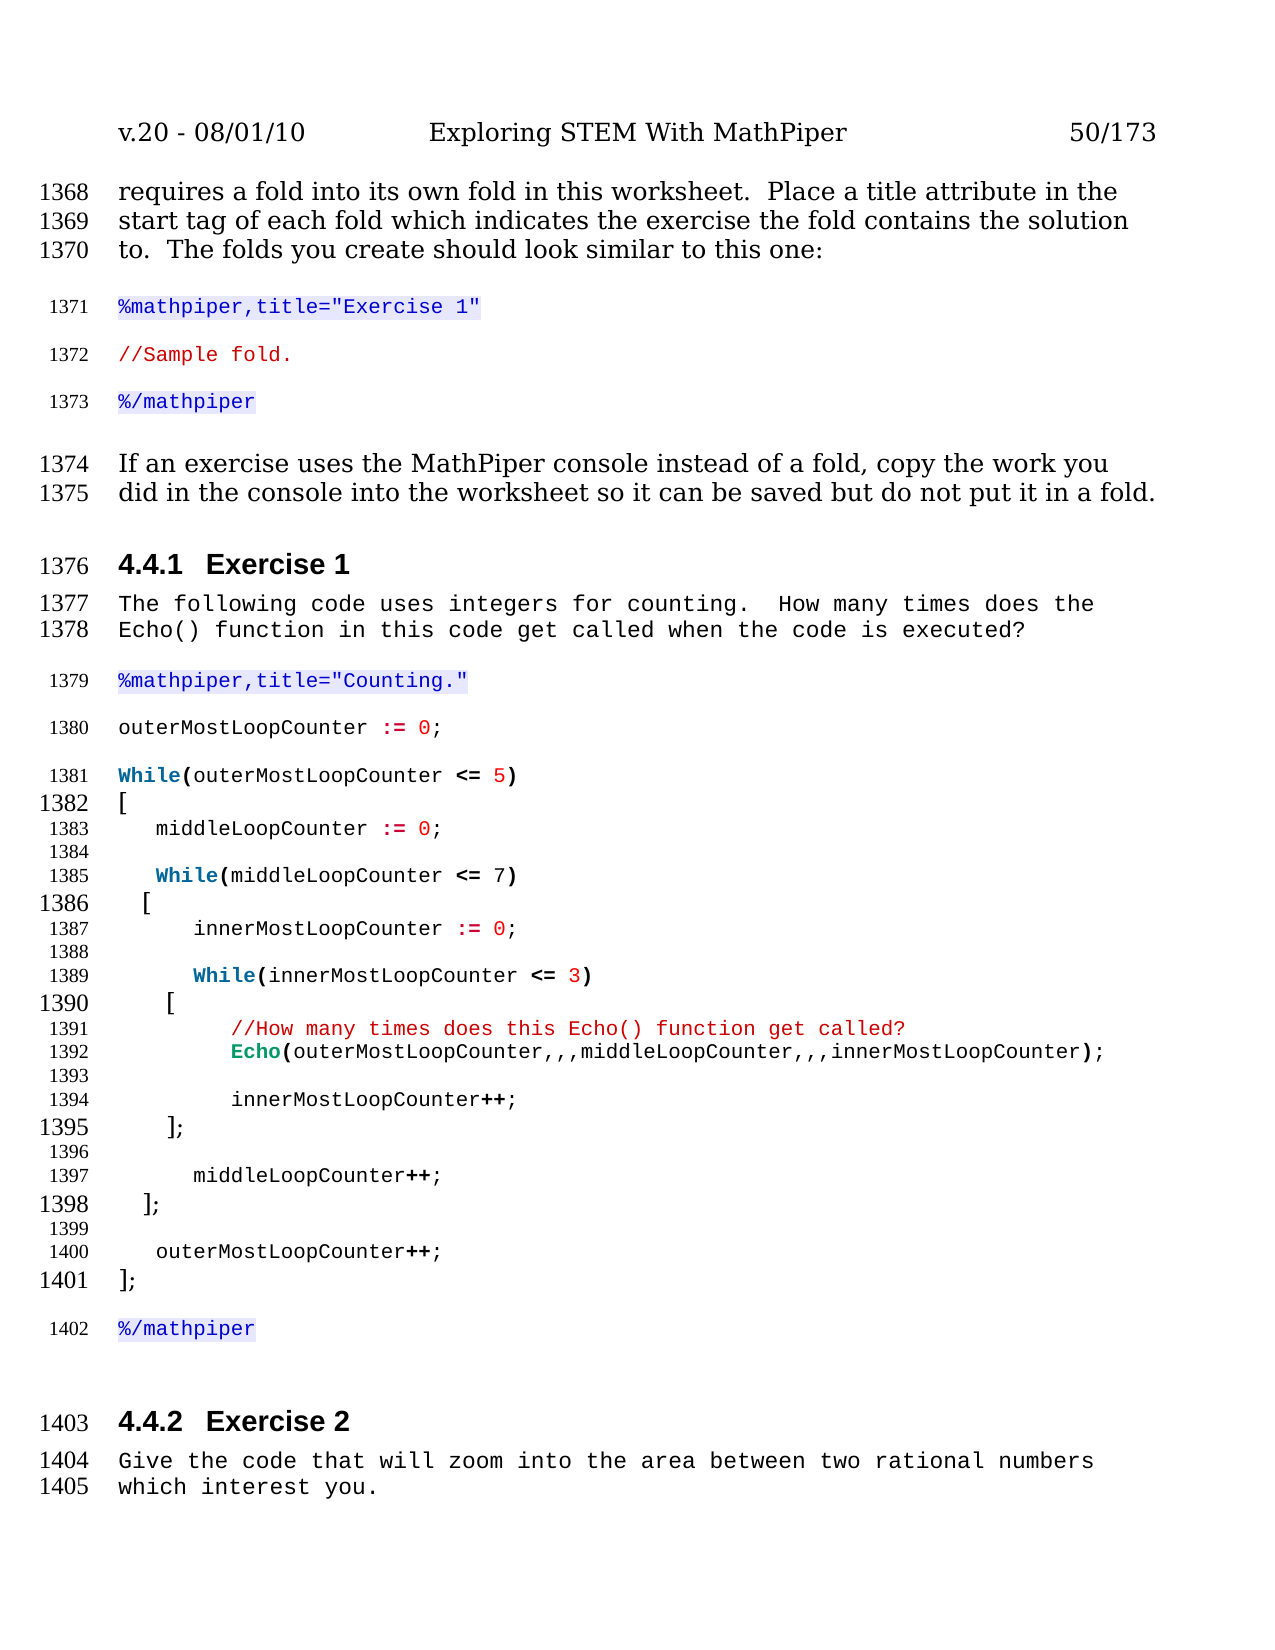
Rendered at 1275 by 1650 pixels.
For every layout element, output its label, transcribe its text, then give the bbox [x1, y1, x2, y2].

text innerMostLoopCounter := 0; [118, 918, 1157, 941]
text While(middleLoopCounter <= 7) [118, 865, 1157, 888]
subtitle Exercise 1 [118, 547, 1157, 580]
text While(innerMostLoopCounter <= 3) [118, 965, 1157, 988]
text Echo(outerMostLoopCounter,,,middleLoopCounter,,,innerMostLoopCounter); [118, 1041, 1157, 1065]
text %mathpiper,title="Counting." [118, 670, 1157, 694]
text [ [118, 788, 1157, 817]
text If an exercise uses the MathPiper console instead of a fold, copy the work you did in the console into the worksheet so it can be saved but do not put it in a fold. [118, 449, 1157, 508]
text requires a fold into its own fold in this worksheet. Place a title attribute in the start tag of each fold which indicates the exercise the fold contains the solution to. The folds you create should look similar to this one: [118, 177, 1157, 264]
text middleLoopCounter++; [118, 1165, 1157, 1189]
text //How many times does this Echo() function get called? [118, 1018, 1157, 1041]
text ]; [118, 1189, 1157, 1218]
text outerMostLoopCounter++; [118, 1242, 1157, 1265]
text middleLoopCounter := 0; [118, 817, 1157, 841]
text [ [118, 988, 1157, 1018]
text ]; [118, 1265, 1157, 1294]
text [ [118, 888, 1157, 918]
text Give the code that will zoom into the area between two rational numbers which interest you. [118, 1450, 1157, 1502]
text ]; [118, 1112, 1157, 1141]
text innerMostLoopCounter++; [118, 1089, 1157, 1112]
text %mathpiper,title="Exercise 1" [118, 296, 1157, 320]
text outerMostLoopCounter := 0; [118, 717, 1157, 741]
text While(outerMostLoopCounter <= 5) [118, 765, 1157, 788]
text //Sample fold. [118, 343, 1157, 367]
text %/mathpiper [118, 391, 1157, 414]
text %/mathpiper [118, 1318, 1157, 1342]
subtitle Exercise 2 [118, 1404, 1157, 1438]
text The following code uses integers for counting. How many times does the Echo() function in this code get called when the code is executed? [118, 592, 1157, 644]
